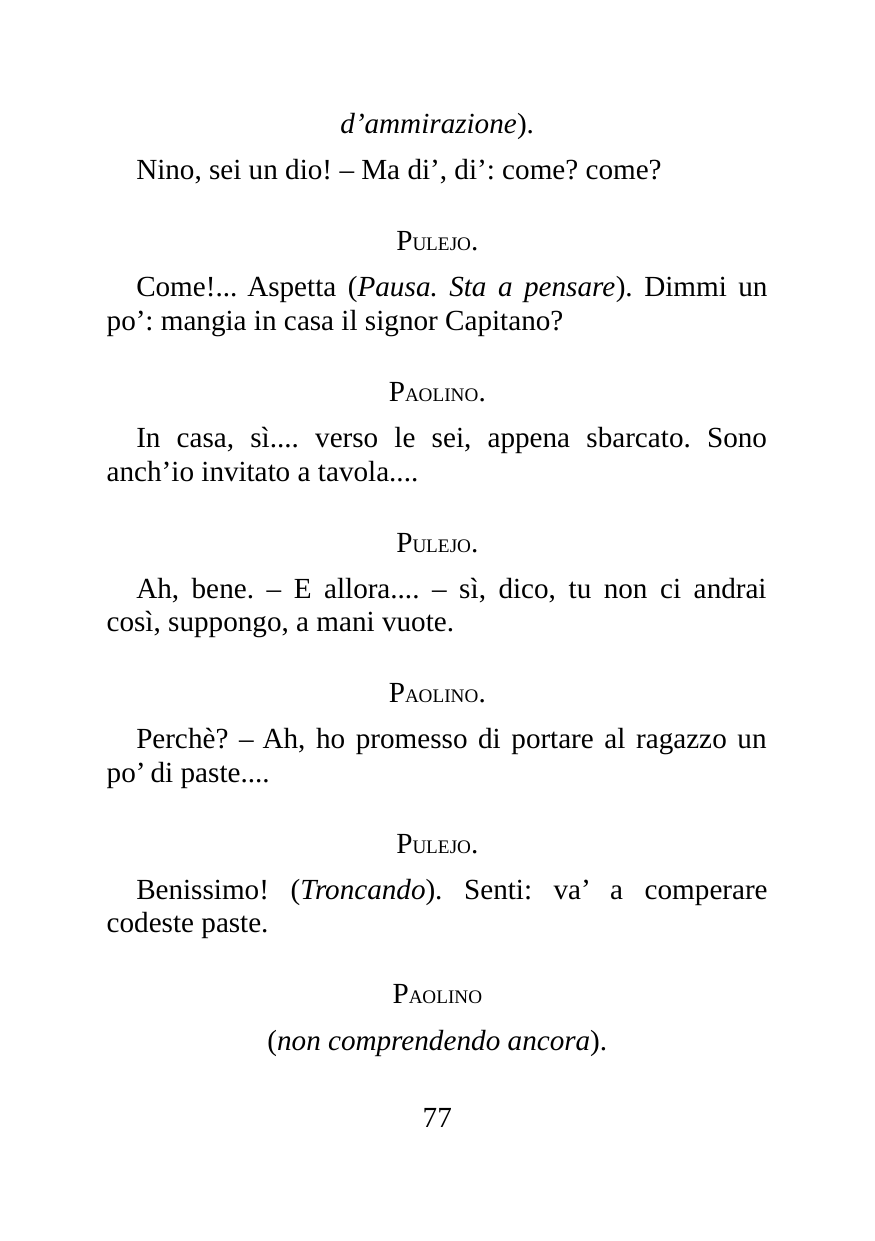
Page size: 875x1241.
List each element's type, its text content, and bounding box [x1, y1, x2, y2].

text In casa, sì.... verso le sei, appena sbarcato. Sono anch’io invitato a tavola.... [106, 420, 768, 487]
text Paolino [106, 977, 768, 1010]
text Nino, sei un dio! ‒ Ma di’, di’: come? come? [106, 152, 768, 186]
text Perchè? ‒ Ah, ho promesso di portare al ragazzo un po’ di paste.... [106, 721, 768, 788]
text Paolino. [106, 675, 768, 709]
text Pulejo. [106, 525, 768, 558]
text Benissimo! (Troncando). Senti: va’ a comperare codeste paste. [106, 872, 768, 939]
text d’ammirazione). [106, 106, 768, 140]
text (non comprendendo ancora). [106, 1023, 768, 1056]
text Pulejo. [106, 223, 768, 257]
text Ah, bene. ‒ E allora.... ‒ sì, dico, tu non ci andrai così, suppongo, a mani vuote. [106, 571, 768, 638]
text Pulejo. [106, 826, 768, 859]
text Paolino. [106, 374, 768, 408]
text Come!... Aspetta (Pausa. Sta a pensare). Dimmi un po’: mangia in casa il signor Capitano? [106, 269, 768, 337]
